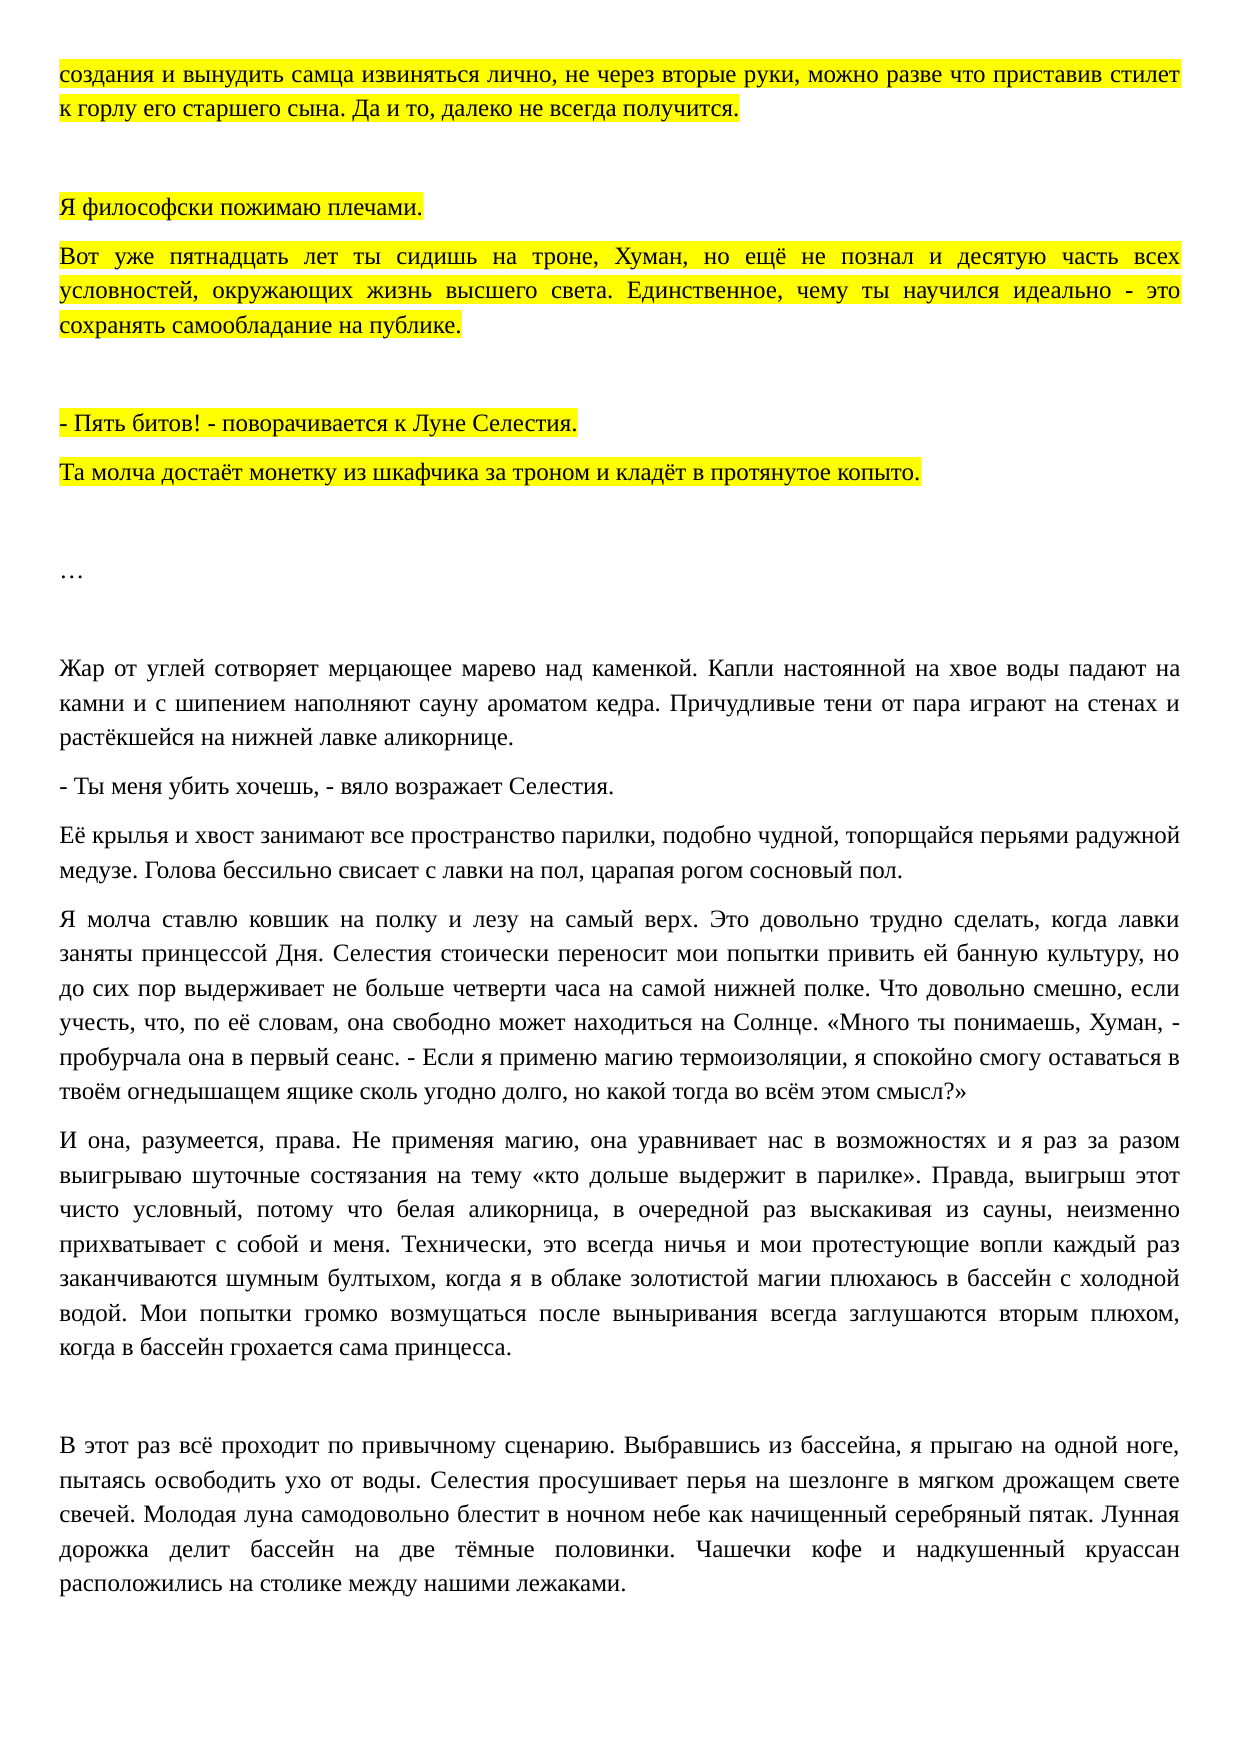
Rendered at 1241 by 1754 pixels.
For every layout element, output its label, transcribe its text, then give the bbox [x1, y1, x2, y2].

text Вот уже пятнадцать лет ты сидишь на троне, Хуман, но ещё не познал и десятую часть всех условностей, окружающих жизнь высшего света. Единственное, чему ты научился идеально - это сохранять самообладание на публике. [59, 241, 1181, 338]
text Её крылья и хвост занимают все пространство парилки, подобно чудной, топорщайся перьями радужной медузе. Голова бессильно свисает с лавки на пол, царапая рогом сосновый пол. [59, 820, 1181, 883]
text В этот раз всё проходит по привычному сценарию. Выбравшись из бассейна, я прыгаю на одной ноге, пытаясь освободить ухо от воды. Селестия просушивает перья на шезлонге в мягком дрожащем свете свечей. Молодая луна самодовольно блестит в ночном небе как начищенный серебряный пятак. Лунная дорожка делит бассейн на две тёмные половинки. Чашечки кофе и надкушенный круассан расположились на столике между нашими лежаками. [59, 1430, 1181, 1597]
text Я философски пожимаю плечами. [59, 192, 1181, 220]
text - Ты меня убить хочешь, - вяло возражает Селестия. [59, 771, 1181, 800]
text создания и вынудить самца извиняться лично, не через вторые руки, можно разве что приставив стилет к горлу его старшего сына. Да и то, далеко не всегда получится. [59, 59, 1181, 122]
text - Пять битов! - поворачивается к Луне Селестия. [59, 408, 1181, 437]
text Та молча достаёт монетку из шкафчика за троном и кладёт в протянутое копыто. [59, 457, 1181, 486]
text Жар от углей сотворяет мерцающее марево над каменкой. Капли настоянной на хвое воды падают на камни и с шипением наполняют сауну ароматом кедра. Причудливые тени от пара играют на стенах и растёкшейся на нижней лавке аликорнице. [59, 653, 1181, 751]
text Я молча ставлю ковшик на полку и лезу на самый верх. Это довольно трудно сделать, когда лавки заняты принцессой Дня. Селестия стоически переносит мои попытки привить ей банную культуру, но до сих пор выдерживает не больше четверти часа на самой нижней полке. Что довольно смешно, если учесть, что, по её словам, она свободно может находиться на Солнце. «Много ты понимаешь, Хуман, - пробурчала она в первый сеанс. - Если я применю магию термоизоляции, я спокойно смогу оставаться в твоём огнедышащем ящике сколь угодно долго, но какой тогда во всём этом смысл?» [59, 904, 1181, 1105]
text И она, разумеется, права. Не применяя магию, она уравнивает нас в возможностях и я раз за разом выигрываю шуточные состязания на тему «кто дольше выдержит в парилке». Правда, выигрыш этот чисто условный, потому что белая аликорница, в очередной раз выскакивая из сауны, неизменно прихватывает с собой и меня. Технически, это всегда ничья и мои протестующие вопли каждый раз заканчиваются шумным бултыхом, когда я в облаке золотистой магии плюхаюсь в бассейн с холодной водой. Мои попытки громко возмущаться после выныривания всегда заглушаются вторым плюхом, когда в бассейн грохается сама принцесса. [59, 1125, 1181, 1361]
text … [59, 555, 1181, 584]
